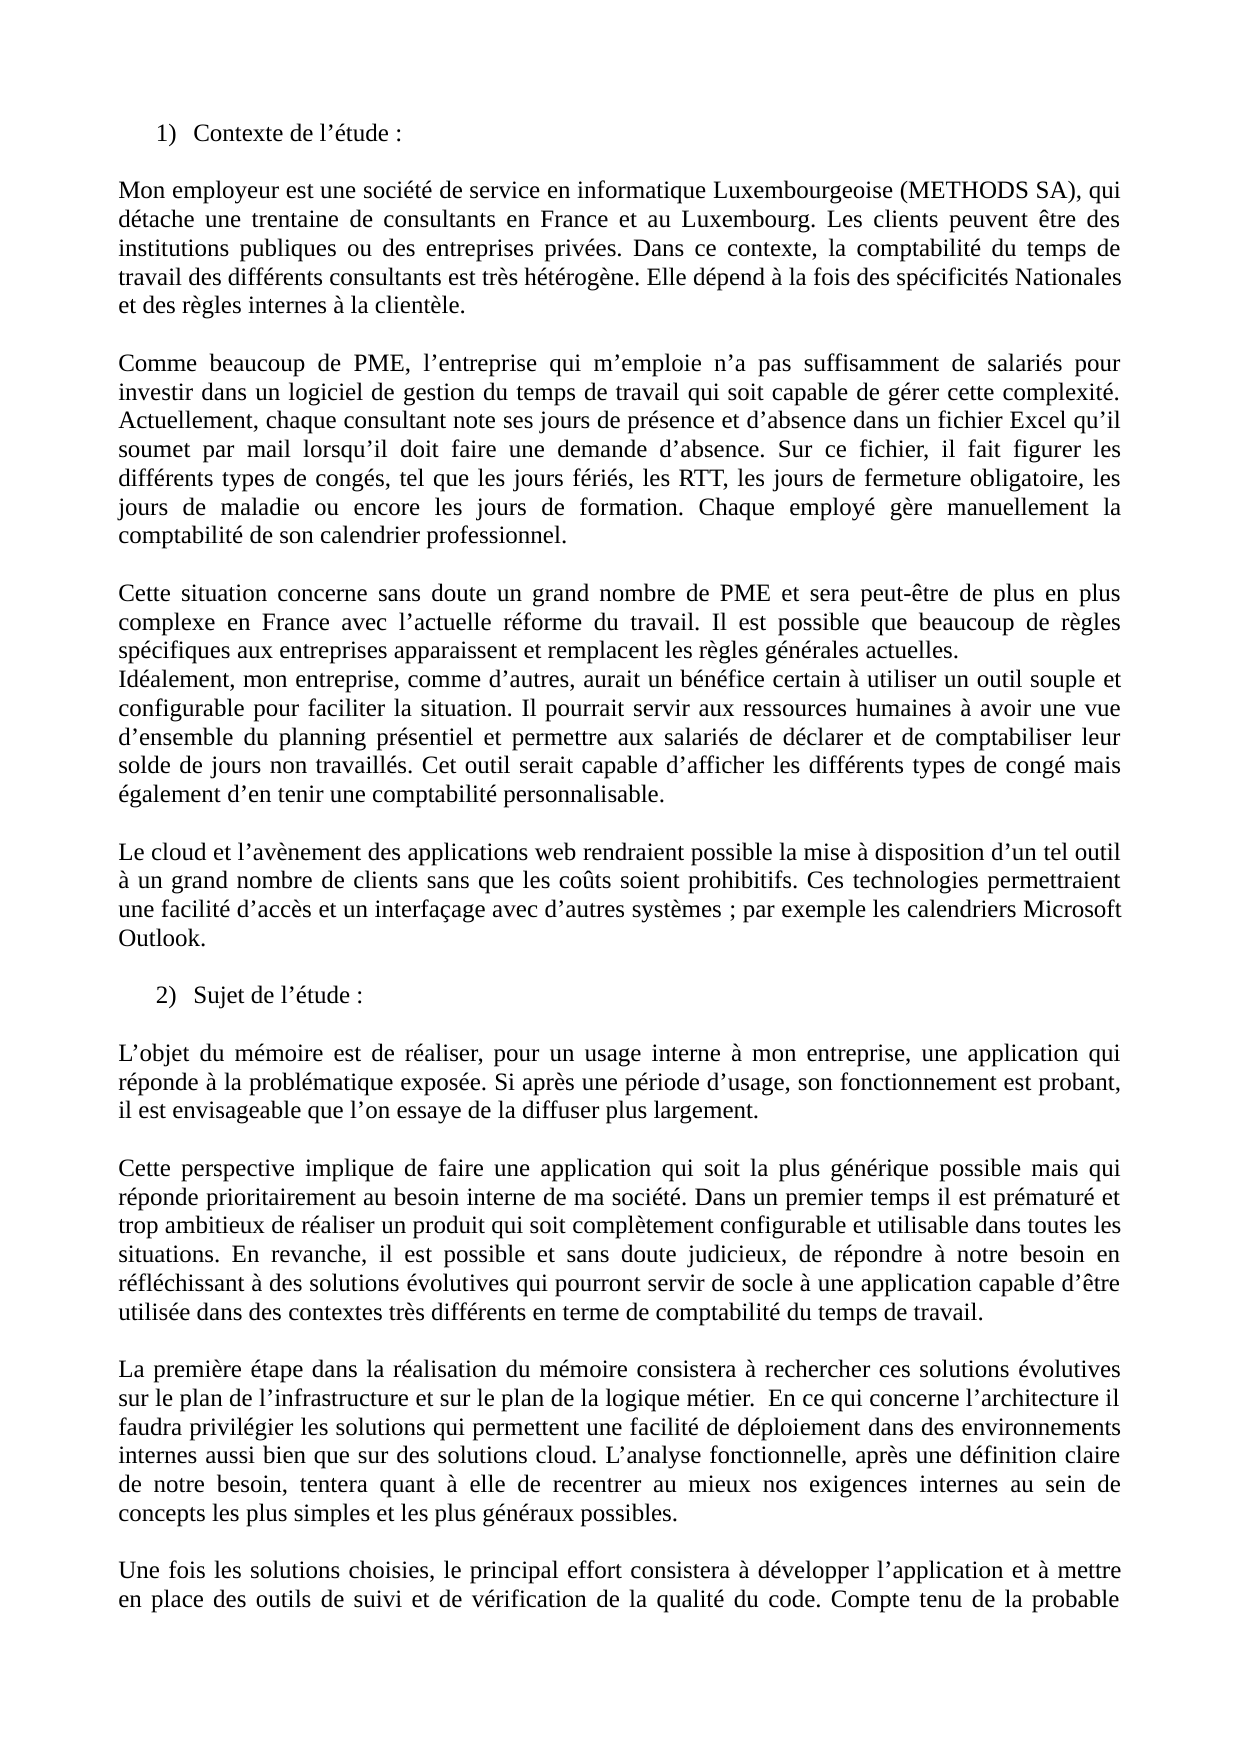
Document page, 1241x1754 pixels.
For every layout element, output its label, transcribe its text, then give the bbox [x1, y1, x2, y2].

list Contexte de l’étude : [156, 118, 1122, 147]
text Idéalement, mon entreprise, comme d’autres, aurait un bénéfice certain à utiliser un outil souple et configurable pour faciliter la situation. Il pourrait servir aux ressources humaines à avoir une vue d’ensemble du planning présentiel et permettre aux salariés de déclarer et de comptabiliser leur solde de jours non travaillés. Cet outil serait capable d’afficher les différents types de congé mais également d’en tenir une comptabilité personnalisable. [118, 664, 1122, 808]
text L’objet du mémoire est de réaliser, pour un usage interne à mon entreprise, une application qui réponde à la problématique exposée. Si après une période d’usage, son fonctionnement est probant, il est envisageable que l’on essaye de la diffuser plus largement. [118, 1038, 1122, 1124]
text Cette perspective implique de faire une application qui soit la plus générique possible mais qui réponde prioritairement au besoin interne de ma société. Dans un premier temps il est prématuré et trop ambitieux de réaliser un produit qui soit complètement configurable et utilisable dans toutes les situations. En revanche, il est possible et sans doute judicieux, de répondre à notre besoin en réfléchissant à des solutions évolutives qui pourront servir de socle à une application capable d’être utilisée dans des contextes très différents en terme de comptabilité du temps de travail. [118, 1153, 1122, 1326]
list Sujet de l’étude : [156, 981, 1122, 1009]
text Le cloud et l’avènement des applications web rendraient possible la mise à disposition d’un tel outil à un grand nombre de clients sans que les coûts soient prohibitifs. Ces technologies permettraient une facilité d’accès et un interfaçage avec d’autres systèmes ; par exemple les calendriers Microsoft Outlook. [118, 837, 1122, 952]
text Mon employeur est une société de service en informatique Luxembourgeoise (METHODS SA), qui détache une trentaine de consultants en France et au Luxembourg. Les clients peuvent être des institutions publiques ou des entreprises privées. Dans ce contexte, la comptabilité du temps de travail des différents consultants est très hétérogène. Elle dépend à la fois des spécificités Nationales et des règles internes à la clientèle. [118, 176, 1122, 319]
text Comme beaucoup de PME, l’entreprise qui m’emploie n’a pas suffisamment de salariés pour investir dans un logiciel de gestion du temps de travail qui soit capable de gérer cette complexité. Actuellement, chaque consultant note ses jours de présence et d’absence dans un fichier Excel qu’il soumet par mail lorsqu’il doit faire une demande d’absence. Sur ce fichier, il fait figurer les différents types de congés, tel que les jours fériés, les RTT, les jours de fermeture obligatoire, les jours de maladie ou encore les jours de formation. Chaque employé gère manuellement la comptabilité de son calendrier professionnel. [118, 348, 1122, 549]
text Cette situation concerne sans doute un grand nombre de PME et sera peut-être de plus en plus complexe en France avec l’actuelle réforme du travail. Il est possible que beaucoup de règles spécifiques aux entreprises apparaissent et remplacent les règles générales actuelles. [118, 578, 1122, 664]
text Une fois les solutions choisies, le principal effort consistera à développer l’application et à mettre en place des outils de suivi et de vérification de la qualité du code. Compte tenu de la probable [118, 1556, 1122, 1613]
text La première étape dans la réalisation du mémoire consistera à rechercher ces solutions évolutives sur le plan de l’infrastructure et sur le plan de la logique métier. En ce qui concerne l’architecture il faudra privilégier les solutions qui permettent une facilité de déploiement dans des environnements internes aussi bien que sur des solutions cloud. L’analyse fonctionnelle, après une définition claire de notre besoin, tentera quant à elle de recentrer au mieux nos exigences internes au sein de concepts les plus simples et les plus généraux possibles. [118, 1354, 1122, 1527]
